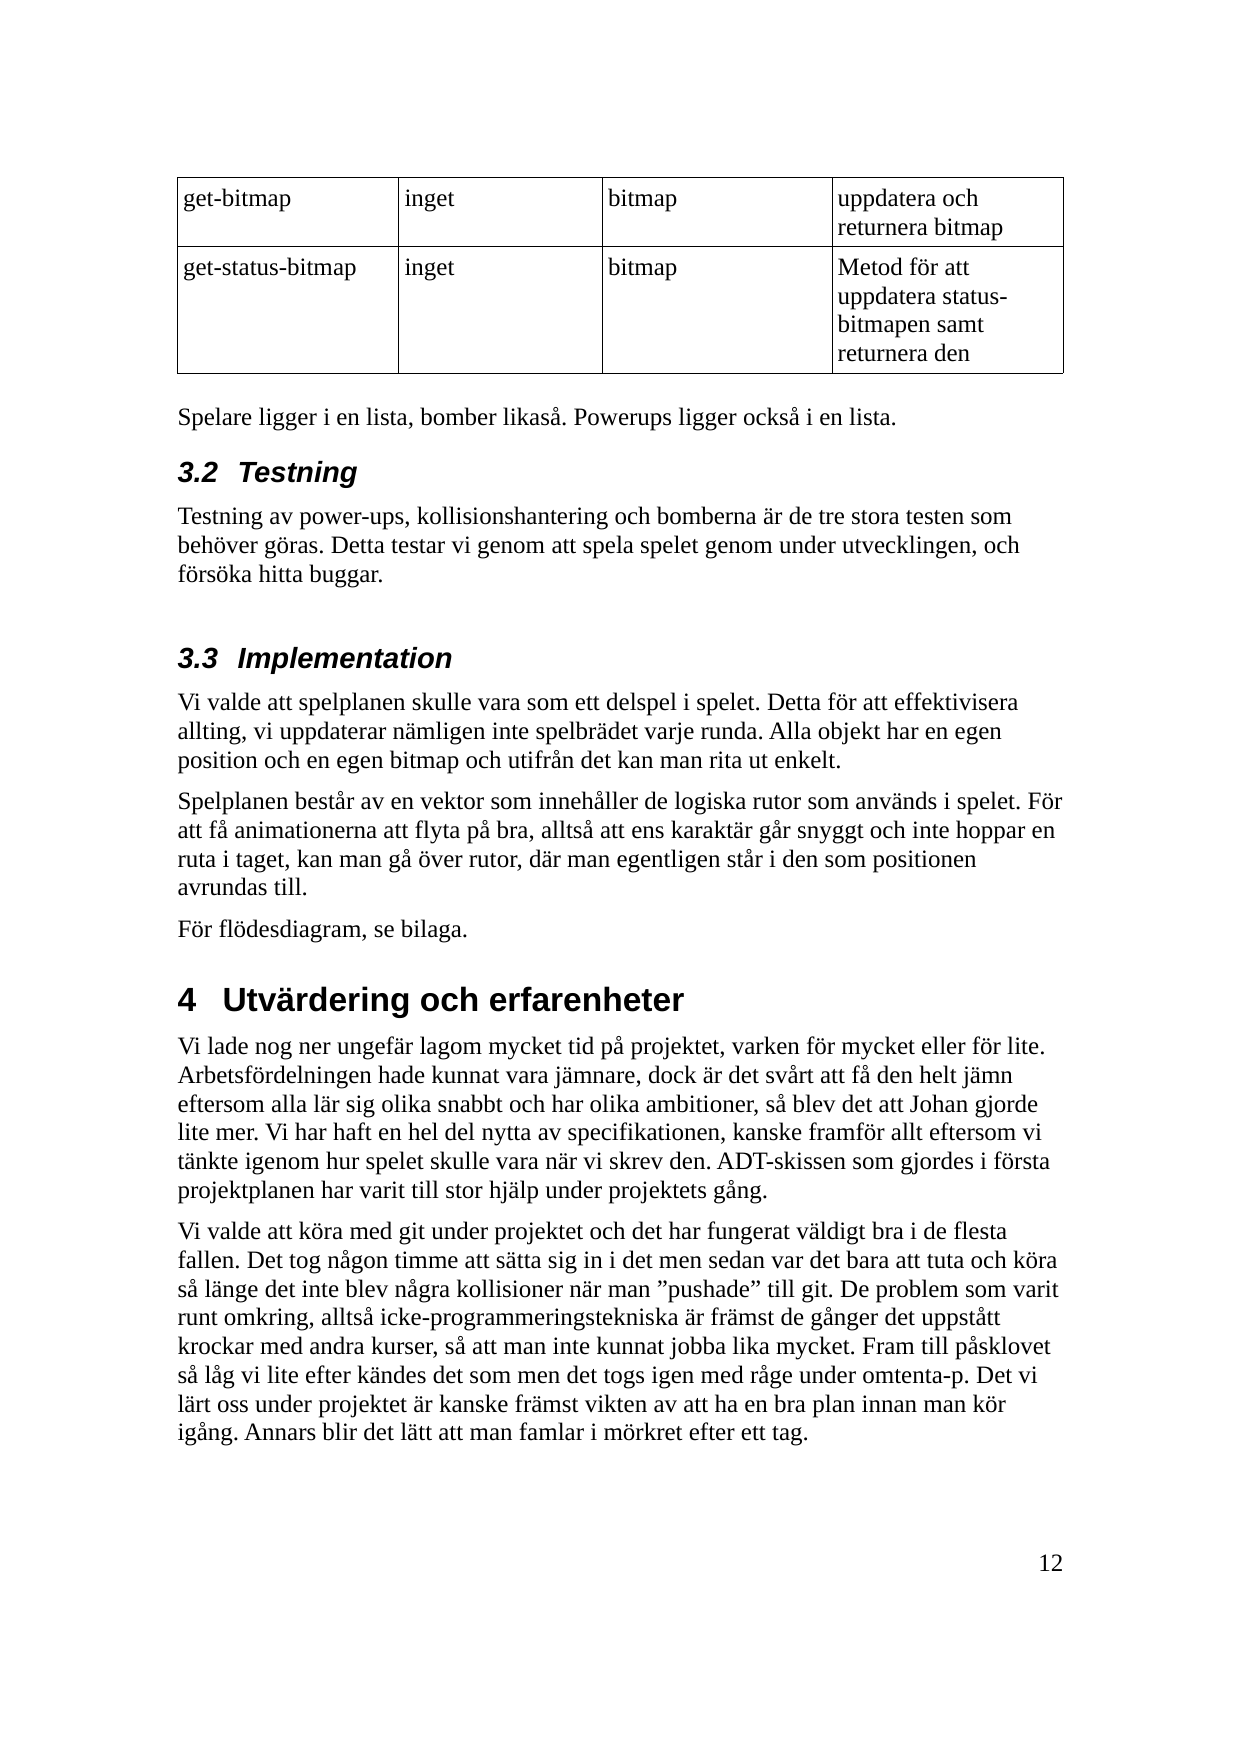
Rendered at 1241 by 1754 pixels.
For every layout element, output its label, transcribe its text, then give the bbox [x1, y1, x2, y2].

subtitle Implementation [177, 641, 1063, 675]
table_cell bitmap [603, 178, 832, 246]
text Spelare ligger i en lista, bomber likaså. Powerups ligger också i en lista. [177, 402, 1063, 430]
table_cell inget [399, 178, 602, 246]
text Vi lade nog ner ungefär lagom mycket tid på projektet, varken för mycket eller för lite. Arbetsfördelningen hade kunnat vara jämnare, dock är det svårt att få den helt jämn eftersom alla lär sig olika snabbt och har olika ambitioner, så blev det att Johan gjorde lite mer. Vi har haft en hel del nytta av specifikationen, kanske framför allt eftersom vi tänkte igenom hur spelet skulle vara när vi skrev den. ADT-skissen som gjordes i första projektplanen har varit till stor hjälp under projektets gång. [177, 1031, 1063, 1204]
table_cell inget [399, 247, 602, 373]
text För flödesdiagram, se bilaga. [177, 914, 1063, 942]
table_cell get-status-bitmap [178, 247, 398, 373]
subtitle Testning [177, 455, 1063, 489]
text Testning av power-ups, kollisionshantering och bomberna är de tre stora testen som behöver göras. Detta testar vi genom att spela spelet genom under utvecklingen, och försöka hitta buggar. [177, 501, 1063, 588]
subtitle Utvärdering och erfarenheter [177, 980, 1063, 1019]
text Vi valde att spelplanen skulle vara som ett delspel i spelet. Detta för att effektivisera allting, vi uppdaterar nämligen inte spelbrädet varje runda. Alla objekt har en egen position och en egen bitmap och utifrån det kan man rita ut enkelt. [177, 687, 1063, 774]
text Spelplanen består av en vektor som innehåller de logiska rutor som används i spelet. För att få animationerna att flyta på bra, alltså att ens karaktär går snyggt och inte hoppar en ruta i taget, kan man gå över rutor, där man egentligen står i den som positionen avrundas till. [177, 786, 1063, 901]
table_cell Metod för att uppdatera status-bitmapen samt returnera den [833, 247, 1063, 373]
table_cell bitmap [603, 247, 832, 373]
text Vi valde att köra med git under projektet och det har fungerat väldigt bra i de flesta fallen. Det tog någon timme att sätta sig in i det men sedan var det bara att tuta och köra så länge det inte blev några kollisioner när man ”pushade” till git. De problem som varit runt omkring, alltså icke-programmeringstekniska är främst de gånger det uppstått krockar med andra kurser, så att man inte kunnat jobba lika mycket. Fram till påsklovet så låg vi lite efter kändes det som men det togs igen med råge under omtenta-p. Det vi lärt oss under projektet är kanske främst vikten av att ha en bra plan innan man kör igång. Annars blir det lätt att man famlar i mörkret efter ett tag. [177, 1216, 1063, 1446]
table_cell uppdatera och returnera bitmap [833, 178, 1063, 246]
table_cell get-bitmap [178, 178, 398, 246]
